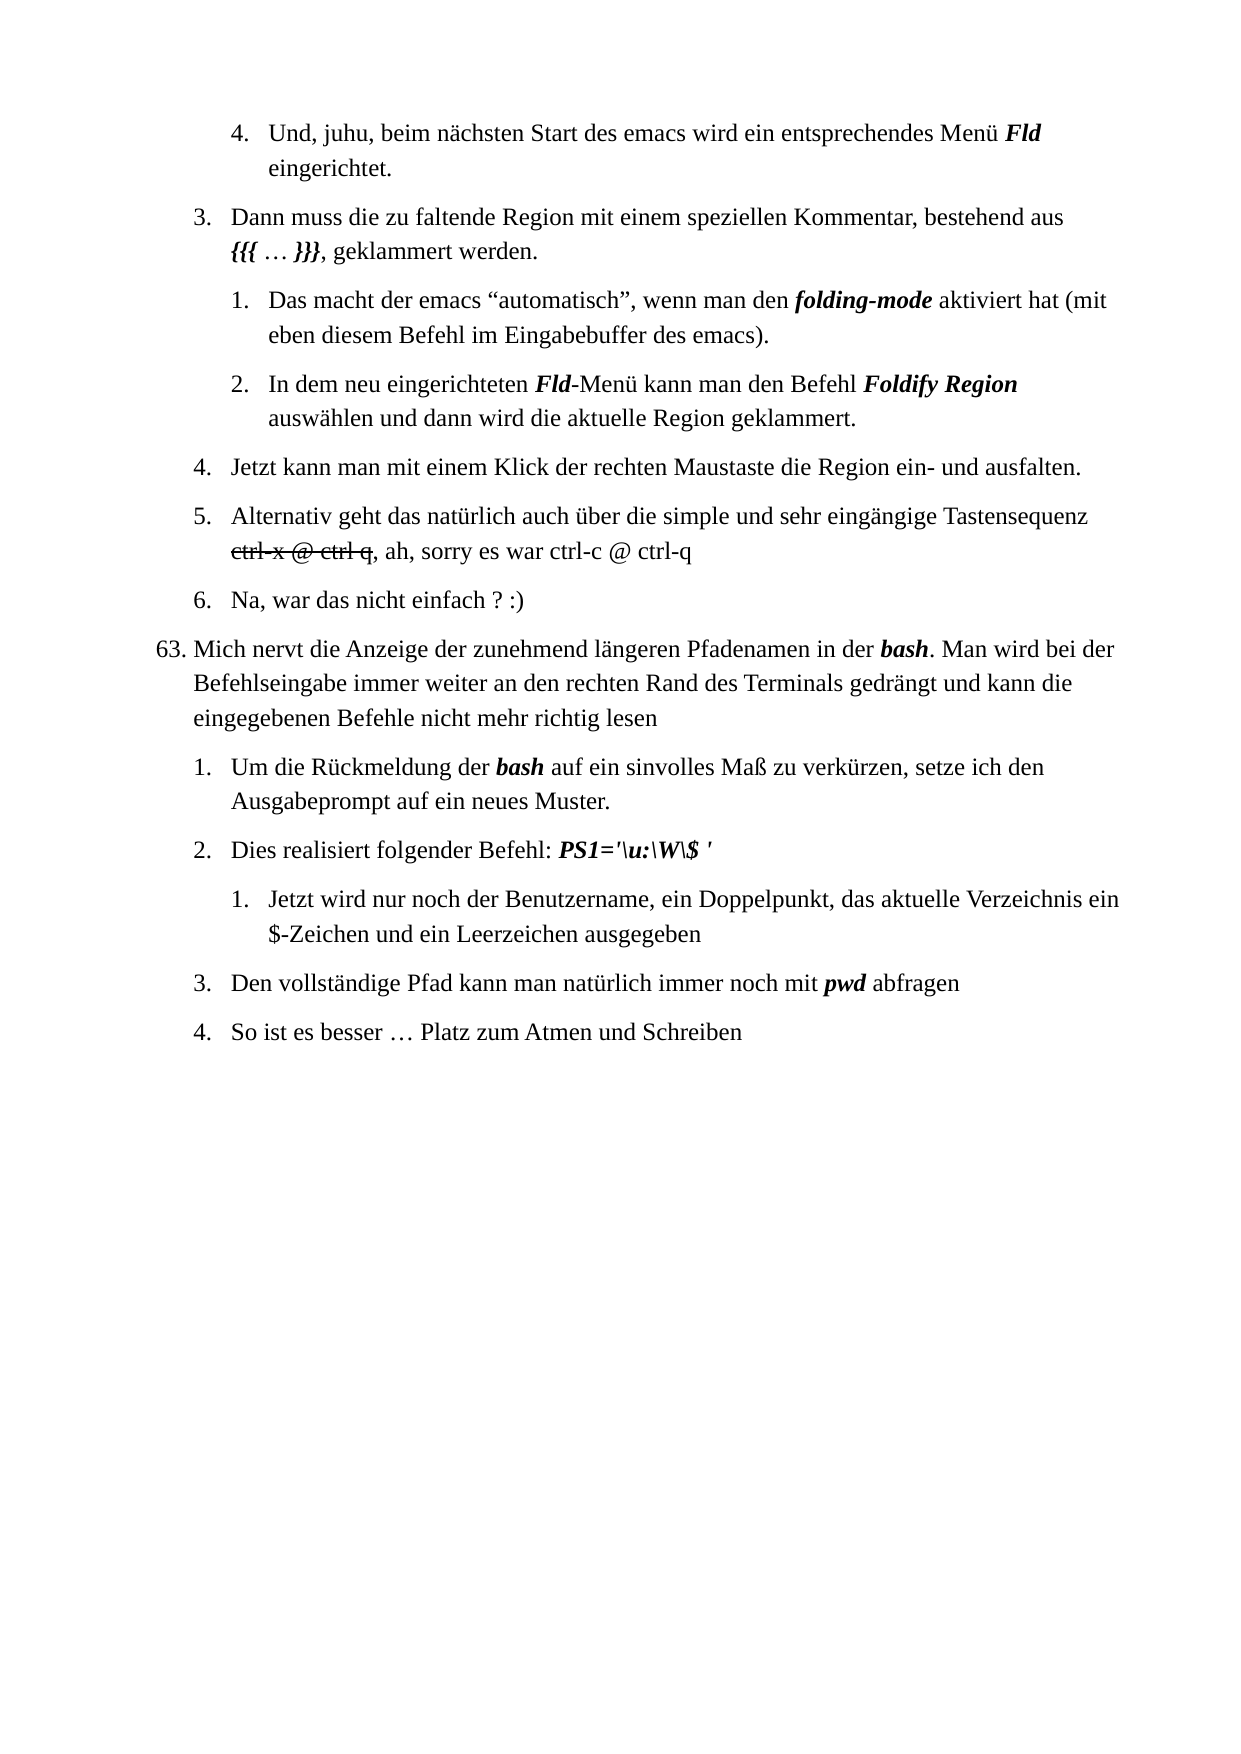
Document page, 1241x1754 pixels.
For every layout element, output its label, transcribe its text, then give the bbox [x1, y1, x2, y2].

list Mich nervt die Anzeige der zunehmend längeren Pfadenamen in der bash. Man wird bei der Befehlseingabe immer weiter an den rechten Rand des Terminals gedrängt und kann die eingegebenen Befehle nicht mehr richtig lesen [156, 634, 1122, 732]
list Den vollständige Pfad kann man natürlich immer noch mit pwd abfragen [193, 968, 1122, 997]
list So ist es besser … Platz zum Atmen und Schreiben [193, 1017, 1122, 1046]
list Das macht der emacs “automatisch”, wenn man den folding-mode aktiviert hat (mit eben diesem Befehl im Eingabebuffer des emacs). [231, 285, 1122, 348]
list Um die Rückmeldung der bash auf ein sinvolles Maß zu verkürzen, setze ich den Ausgabeprompt auf ein neues Muster. [193, 752, 1122, 815]
list Dies realisiert folgender Befehl: PS1='\u:\W\$ ' [193, 836, 1122, 864]
list In dem neu eingerichteten Fld-Menü kann man den Befehl Foldify Region auswählen und dann wird die aktuelle Region geklammert. [231, 369, 1122, 432]
list Jetzt kann man mit einem Klick der rechten Maustaste die Region ein- und ausfalten. [193, 452, 1122, 481]
list Na, war das nicht einfach ? :) [193, 585, 1122, 614]
list Und, juhu, beim nächsten Start des emacs wird ein entsprechendes Menü Fld eingerichtet. [231, 118, 1122, 181]
list Dann muss die zu faltende Region mit einem speziellen Kommentar, bestehend aus {{{ … }}}, geklammert werden. [193, 202, 1122, 265]
list Jetzt wird nur noch der Benutzername, ein Doppelpunkt, das aktuelle Verzeichnis ein $-Zeichen und ein Leerzeichen ausgegeben [231, 884, 1122, 948]
list Alternativ geht das natürlich auch über die simple und sehr eingängige Tastensequenz ctrl-x @ ctrl q, ah, sorry es war ctrl-c @ ctrl-q [193, 501, 1122, 564]
